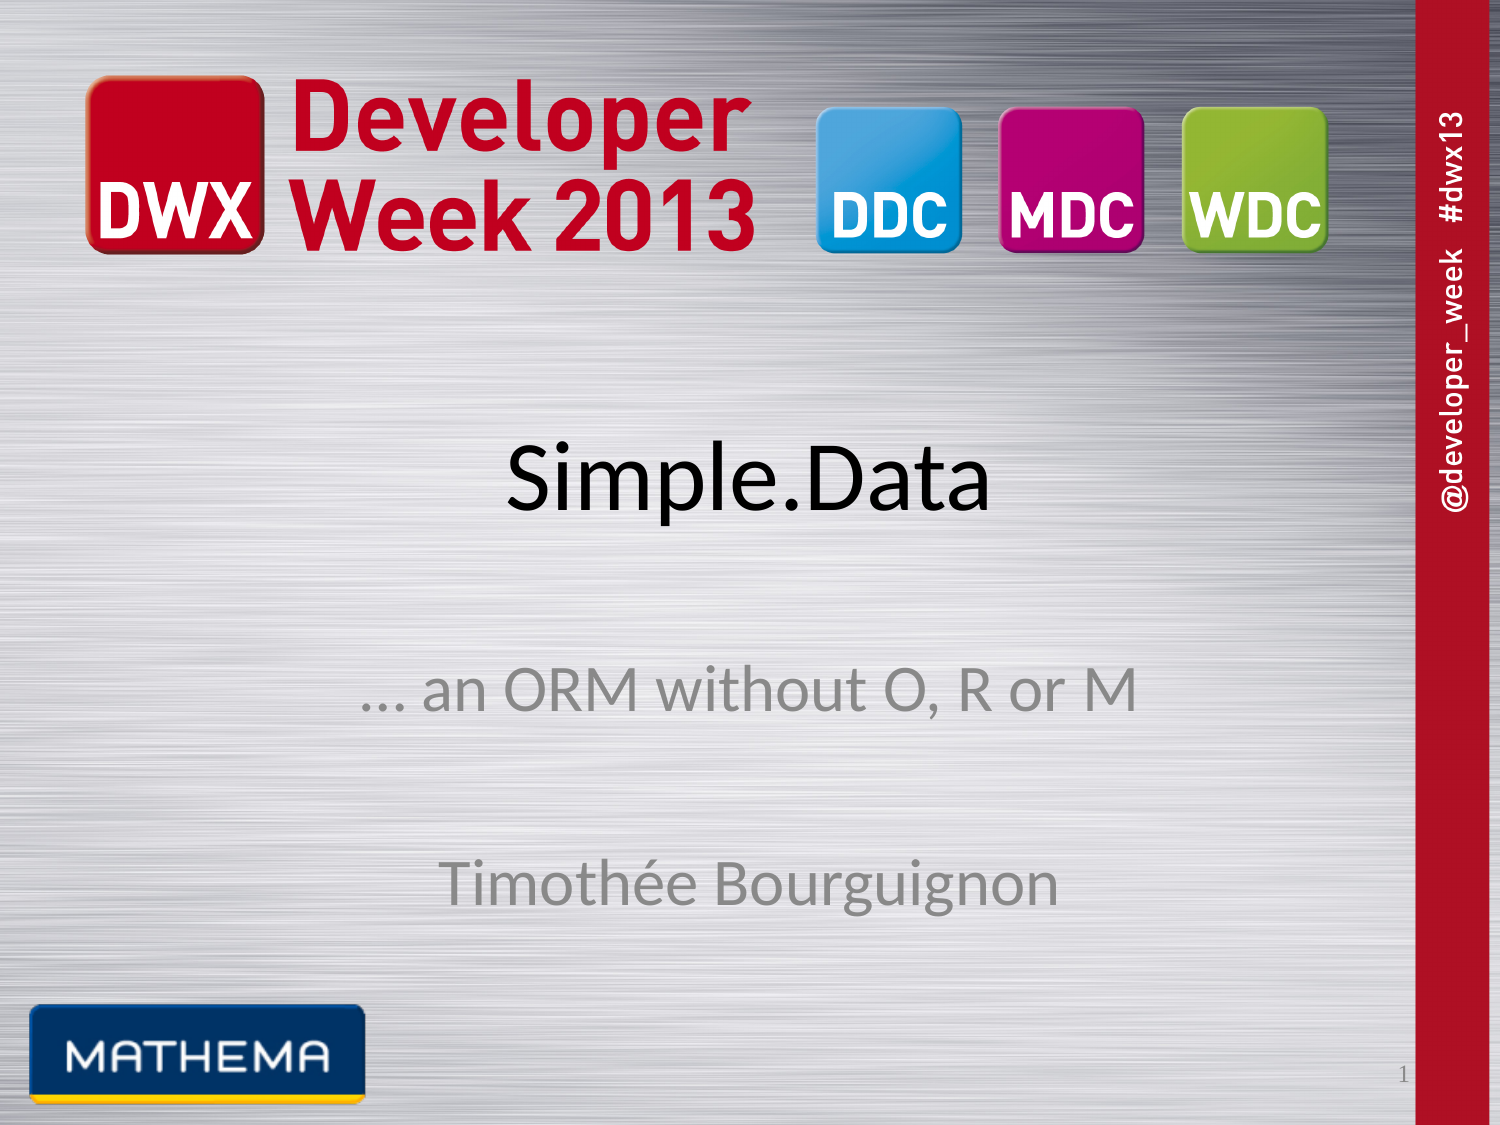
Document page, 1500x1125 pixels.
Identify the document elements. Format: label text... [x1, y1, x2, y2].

text_box … an ORM without O, R or M Timothée Bourguignon [225, 637, 1276, 926]
picture [0, 0, 1500, 1125]
title Simple.Data [112, 349, 1388, 591]
